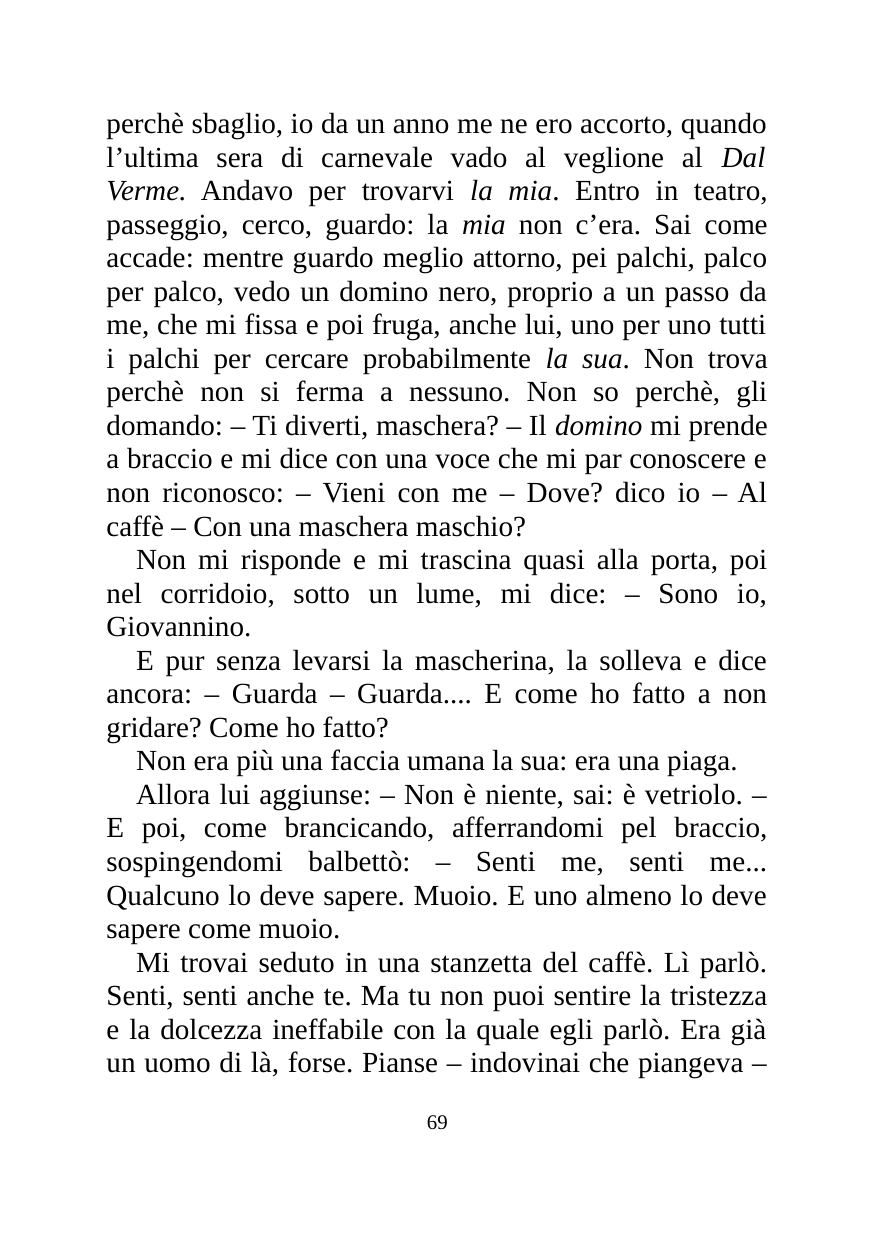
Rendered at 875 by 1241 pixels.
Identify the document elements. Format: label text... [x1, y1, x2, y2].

text Non era più una faccia umana la sua: era una piaga. [106, 743, 768, 777]
text Allora lui aggiunse: – Non è niente, sai: è vetriolo. – E poi, come brancicando, afferrandomi pel braccio, sospingendomi balbettò: – Senti me, senti me... Qualcuno lo deve sapere. Muoio. E uno almeno lo deve sapere come muoio. [106, 777, 768, 945]
text Non mi risponde e mi trascina quasi alla porta, poi nel corridoio, sotto un lume, mi dice: – Sono io, Giovannino. [106, 542, 768, 643]
text perchè sbaglio, io da un anno me ne ero accorto, quando l’ultima sera di carnevale vado al veglione al Dal Verme. Andavo per trovarvi la mia. Entro in teatro, passeggio, cerco, guardo: la mia non c’era. Sai come accade: mentre guardo meglio attorno, pei palchi, palco per palco, vedo un domino nero, proprio a un passo da me, che mi fissa e poi fruga, anche lui, uno per uno tutti i palchi per cercare probabilmente la sua. Non trova perchè non si ferma a nessuno. Non so perchè, gli domando: – Ti diverti, maschera? – Il domino mi prende a braccio e mi dice con una voce che mi par conoscere e non riconosco: – Vieni con me – Dove? dico io – Al caffè – Con una maschera maschio? [106, 106, 768, 542]
text Mi trovai seduto in una stanzetta del caffè. Lì parlò. Senti, senti anche te. Ma tu non puoi sentire la tristezza e la dolcezza ineffabile con la quale egli parlò. Era già un uomo di là, forse. Pianse – indovinai che piangeva – [106, 945, 768, 1079]
text E pur senza levarsi la mascherina, la solleva e dice ancora: – Guarda – Guarda.... E come ho fatto a non gridare? Come ho fatto? [106, 643, 768, 743]
